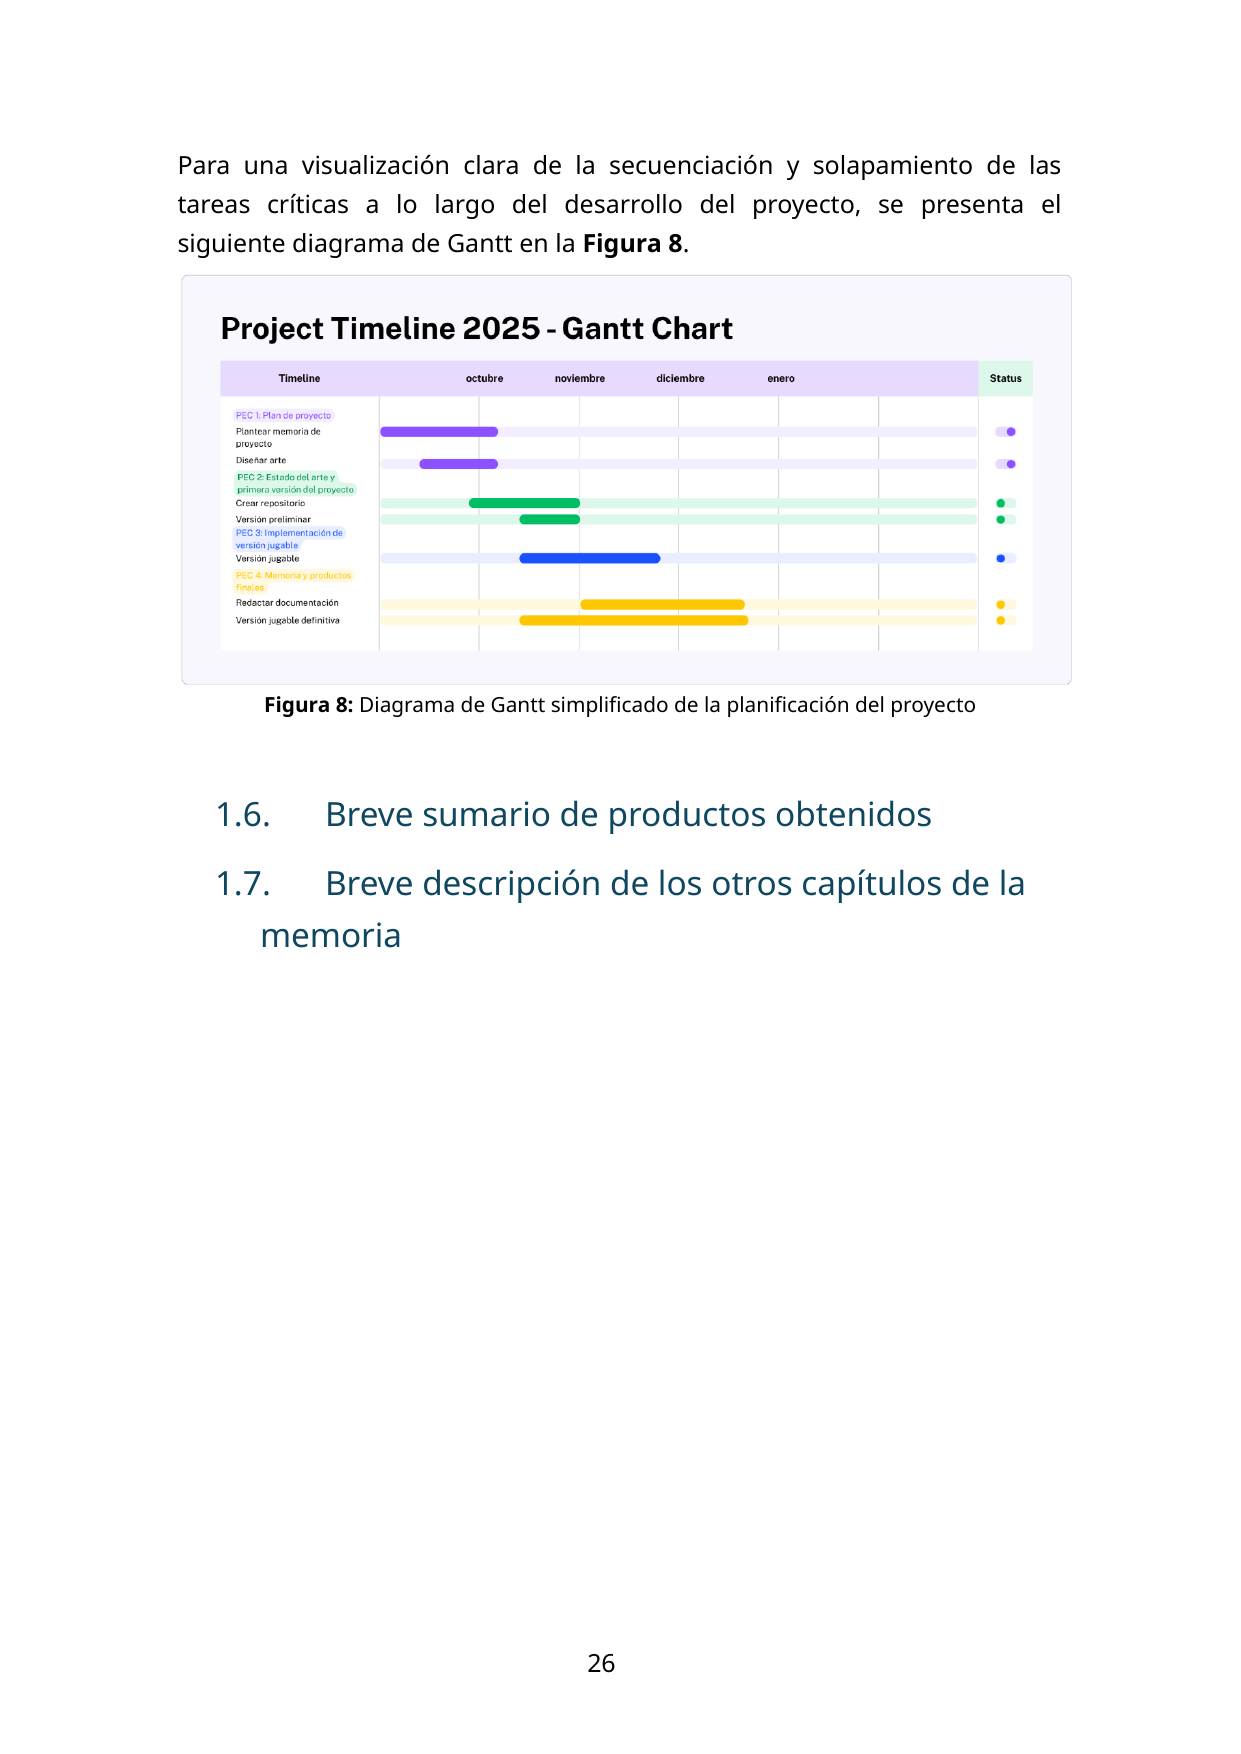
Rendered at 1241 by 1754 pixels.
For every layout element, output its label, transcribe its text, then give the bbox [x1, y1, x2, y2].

picture [177, 267, 1076, 690]
subtitle Breve sumario de productos obtenidos [215, 791, 1063, 836]
subtitle Breve descripción de los otros capítulos de la memoria [215, 859, 1063, 957]
text Figura 8: Diagrama de Gantt simplificado de la planificación del proyecto [177, 690, 1063, 718]
text Para una visualización clara de la secuenciación y solapamiento de las tareas críticas a lo largo del desarrollo del proyecto, se presenta el siguiente diagrama de Gantt en la Figura 8. [177, 148, 1063, 260]
